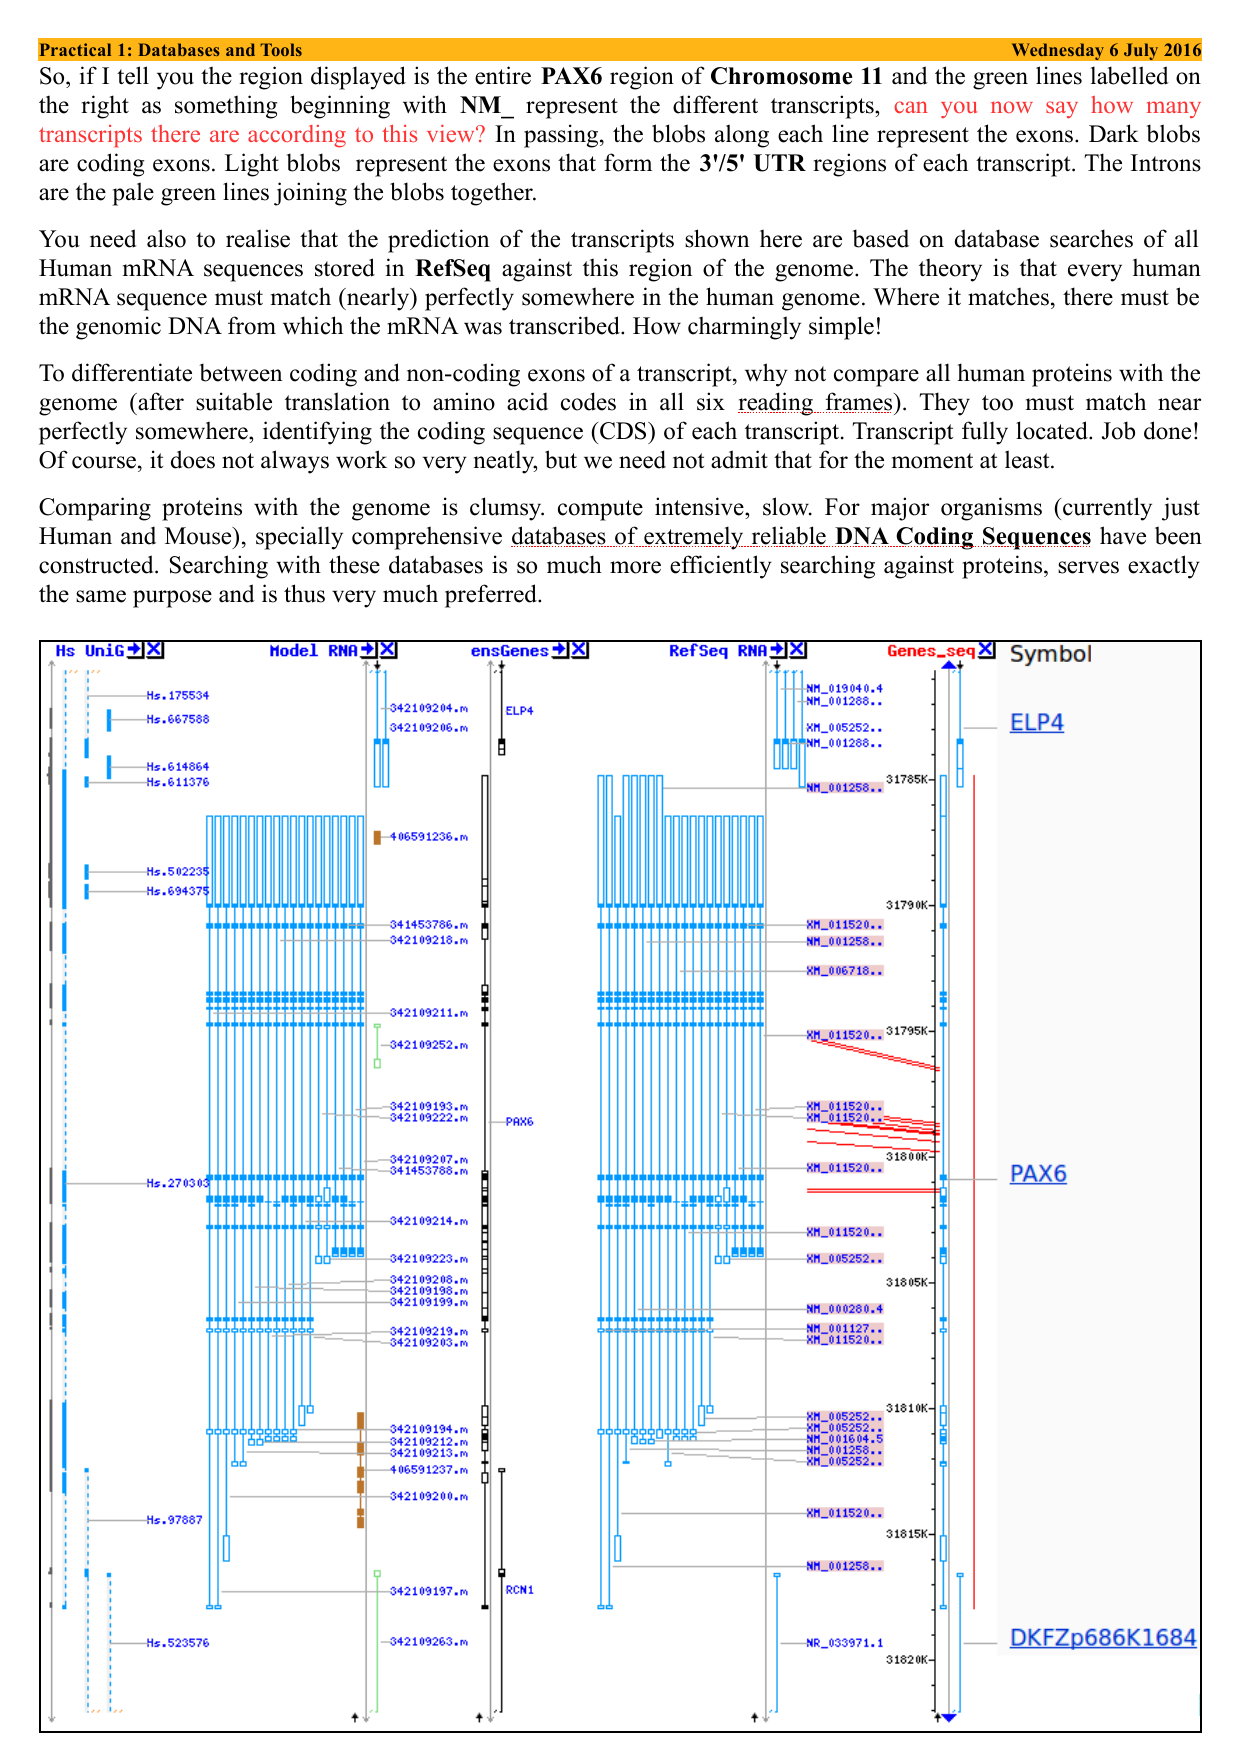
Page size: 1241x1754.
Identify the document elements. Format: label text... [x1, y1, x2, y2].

text Comparing proteins with the genome is clumsy. compute intensive, slow. For major organisms (currently just Human and Mouse), specially comprehensive databases of extremely reliable DNA Coding Sequences have been constructed. Searching with these databases is so much more efficiently searching against proteins, serves exactly the same purpose and is thus very much preferred. [38, 491, 1202, 608]
text So, if I tell you the region displayed is the entire PAX6 region of Chromosome 11 and the green lines labelled on the right as something beginning with NM_ represent the different transcripts, can you now say how many transcripts there are according to this view? In passing, the blobs along each line represent the exons. Dark blobs are coding exons. Light blobs represent the exons that form the 3'/5' UTR regions of each transcript. The Introns are the pale green lines joining the blobs together. [38, 61, 1202, 206]
picture [41, 642, 1200, 1731]
text To differentiate between coding and non-coding exons of a transcript, why not compare all human proteins with the genome (after suitable translation to amino acid codes in all six reading frames). They too must match near perfectly somewhere, identifying the coding sequence (CDS) of each transcript. Transcript fully located. Job done! Of course, it does not always work so very neatly, but we need not admit that for the moment at least. [38, 357, 1202, 474]
text You need also to realise that the prediction of the transcripts shown here are based on database searches of all Human mRNA sequences stored in RefSeq against this region of the genome. The theory is that every human mRNA sequence must match (nearly) perfectly somewhere in the human genome. Where it matches, there must be the genomic DNA from which the mRNA was transcribed. How charmingly simple! [38, 223, 1202, 340]
